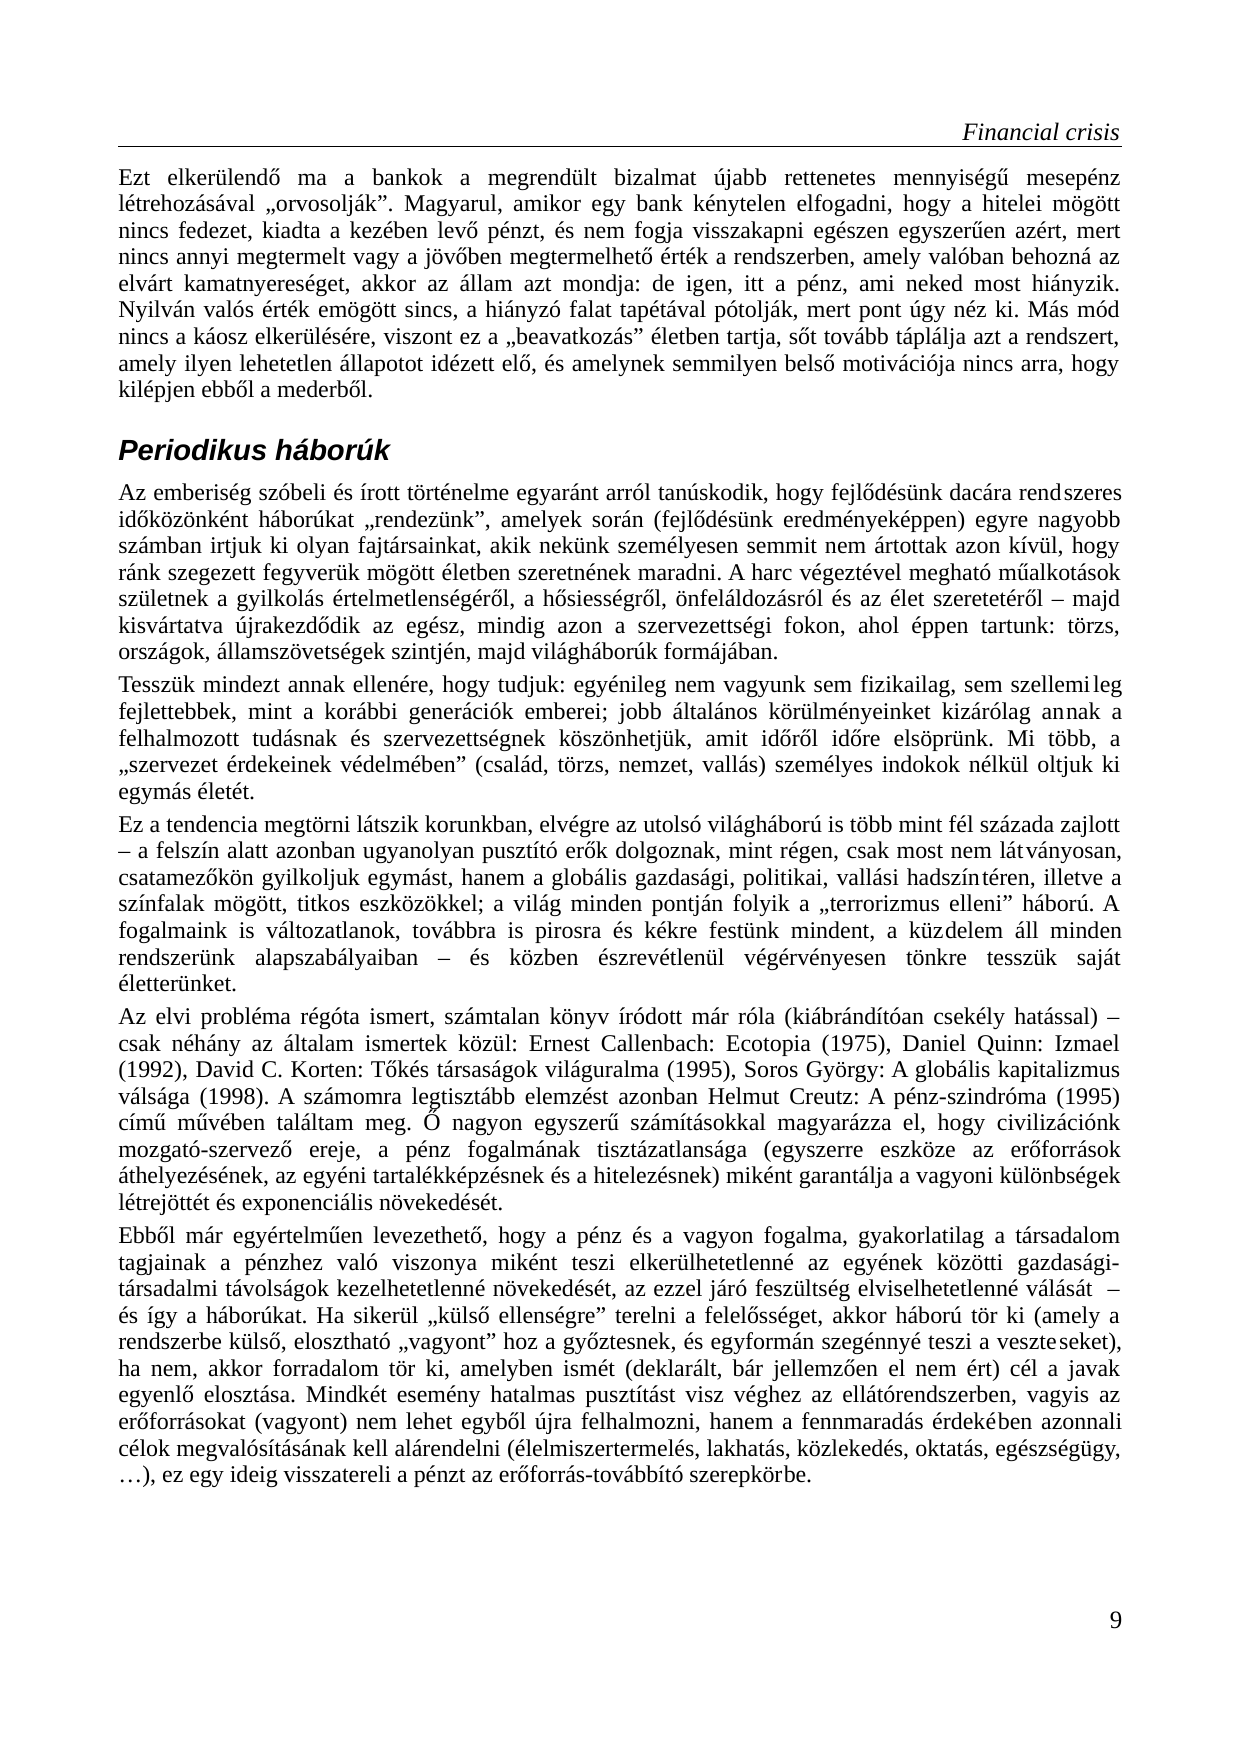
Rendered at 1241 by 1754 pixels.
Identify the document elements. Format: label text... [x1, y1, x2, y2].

text Ez a tendencia megtörni látszik korunkban, elvégre az utolsó világháború is több mint fél százada zajlott – a felszín alatt azonban ugyanolyan pusztító erők dolgoznak, mint régen, csak most nem lát­ványosan, csatamezőkön gyilkoljuk egymást, hanem a globális gazdasági, politikai, vallási hadszín­téren, illetve a színfalak mögött, titkos eszközökkel; a világ minden pontján folyik a „terrorizmus elleni” háború. A fogalmaink is változatlanok, továbbra is pirosra és kékre festünk mindent, a küz­delem áll minden rendszerünk alapszabályaiban – és közben észrevétlenül végérvényesen tönkre tesszük saját életterünket. [118, 811, 1122, 997]
text Ebből már egyértelműen levezethető, hogy a pénz és a vagyon fogalma, gyakorlatilag a társadalom tagjainak a pénzhez való viszonya miként teszi elkerülhetetlenné az egyének közötti gazdasági-társadalmi távolságok kezelhetetlenné növekedését, az ezzel járó feszültség elviselhetetlenné válását – és így a háborúkat. Ha sikerül „külső ellenségre” terelni a felelősséget, akkor háború tör ki (amely a rendszerbe külső, elosztható „vagyont” hoz a győztesnek, és egyformán szegénnyé teszi a veszte­seket), ha nem, akkor forradalom tör ki, amelyben ismét (deklarált, bár jellemzően el nem ért) cél a javak egyenlő elosztása. Mindkét esemény hatalmas pusztítást visz véghez az ellátórendszerben, vagyis az erőforrásokat (vagyont) nem lehet egyből újra felhalmozni, hanem a fennmaradás érdeké­ben azonnali célok megvalósításának kell alárendelni (élelmiszertermelés, lakhatás, közlekedés, oktatás, egészségügy, …), ez egy ideig visszatereli a pénzt az erőforrás-továbbító szerepkör­be. [118, 1222, 1122, 1488]
text Tesszük mindezt annak ellenére, hogy tudjuk: egyénileg nem vagyunk sem fizikailag, sem szellemi­leg fejlettebbek, mint a korábbi generációk emberei; jobb általános körülményeinket kizárólag an­nak a felhalmozott tudásnak és szervezettségnek köszönhetjük, amit időről időre elsöprünk. Mi több, a „szervezet érdekeinek védelmében” (család, törzs, nemzet, vallás) személyes indokok nélkül oltjuk ki egymás életét. [118, 671, 1122, 804]
subtitle Periodikus háborúk [118, 434, 1122, 467]
text Ezt elkerülendő ma a bankok a megrendült bizalmat újabb rettenetes mennyiségű mesepénz létrehozásával „orvosolják”. Magyarul, amikor egy bank kénytelen elfogadni, hogy a hitelei mögött nincs fedezet, kiadta a kezében levő pénzt, és nem fogja visszakapni egészen egyszerűen azért, mert nincs annyi megtermelt vagy a jövőben megtermelhető érték a rendszerben, amely valóban behozná az elvárt kamatnyereséget, akkor az állam azt mondja: de igen, itt a pénz, ami neked most hiányzik. Nyilván valós érték emögött sincs, a hiányzó falat tapétával pótolják, mert pont úgy néz ki. Más mód nincs a káosz elkerülésére, viszont ez a „beavatkozás” életben tartja, sőt tovább táplálja azt a rendszert, amely ilyen lehetetlen állapotot idézett elő, és amelynek semmilyen belső motivációja nincs arra, hogy kilépjen ebből a mederből. [118, 164, 1122, 403]
text Az elvi probléma régóta ismert, számtalan könyv íródott már róla (kiábrándítóan csekély hatással) – csak néhány az általam ismertek közül: Ernest Callenbach: Ecotopia (1975), Daniel Quinn: Izmael (1992), David C. Korten: Tőkés társaságok világuralma (1995), Soros György: A globális kapitalizmus válsága (1998). A számomra legtisztább elemzést azonban Helmut Creutz: A pénz-szindróma (1995) című művében találtam meg. Ő nagyon egyszerű számításokkal magyarázza el, hogy civilizációnk mozgató-szervező ereje, a pénz fogalmának tisztázatlansága (egyszerre eszköze az erőforrások áthelyezésének, az egyéni tartalékképzésnek és a hitelezésnek) miként garantálja a vagyoni különbségek létrejöttét és exponenciális növekedését. [118, 1003, 1122, 1216]
text Az emberiség szóbeli és írott történelme egyaránt arról tanúskodik, hogy fejlődésünk dacára rend­szeres időközönként háborúkat „rendezünk”, amelyek során (fejlődésünk eredményeképpen) egyre nagyobb számban irtjuk ki olyan fajtársainkat, akik nekünk személyesen semmit nem ártottak azon kívül, hogy ránk szegezett fegyverük mögött életben szeretnének maradni. A harc végeztével megható műalkotások születnek a gyilkolás értelmetlenségéről, a hősiességről, önfeláldozásról és az élet szeretetéről – majd kisvártatva újrakezdődik az egész, mindig azon a szervezettségi fokon, ahol éppen tartunk: törzs, országok, államszövetségek szintjén, majd világháborúk formájában. [118, 479, 1122, 665]
